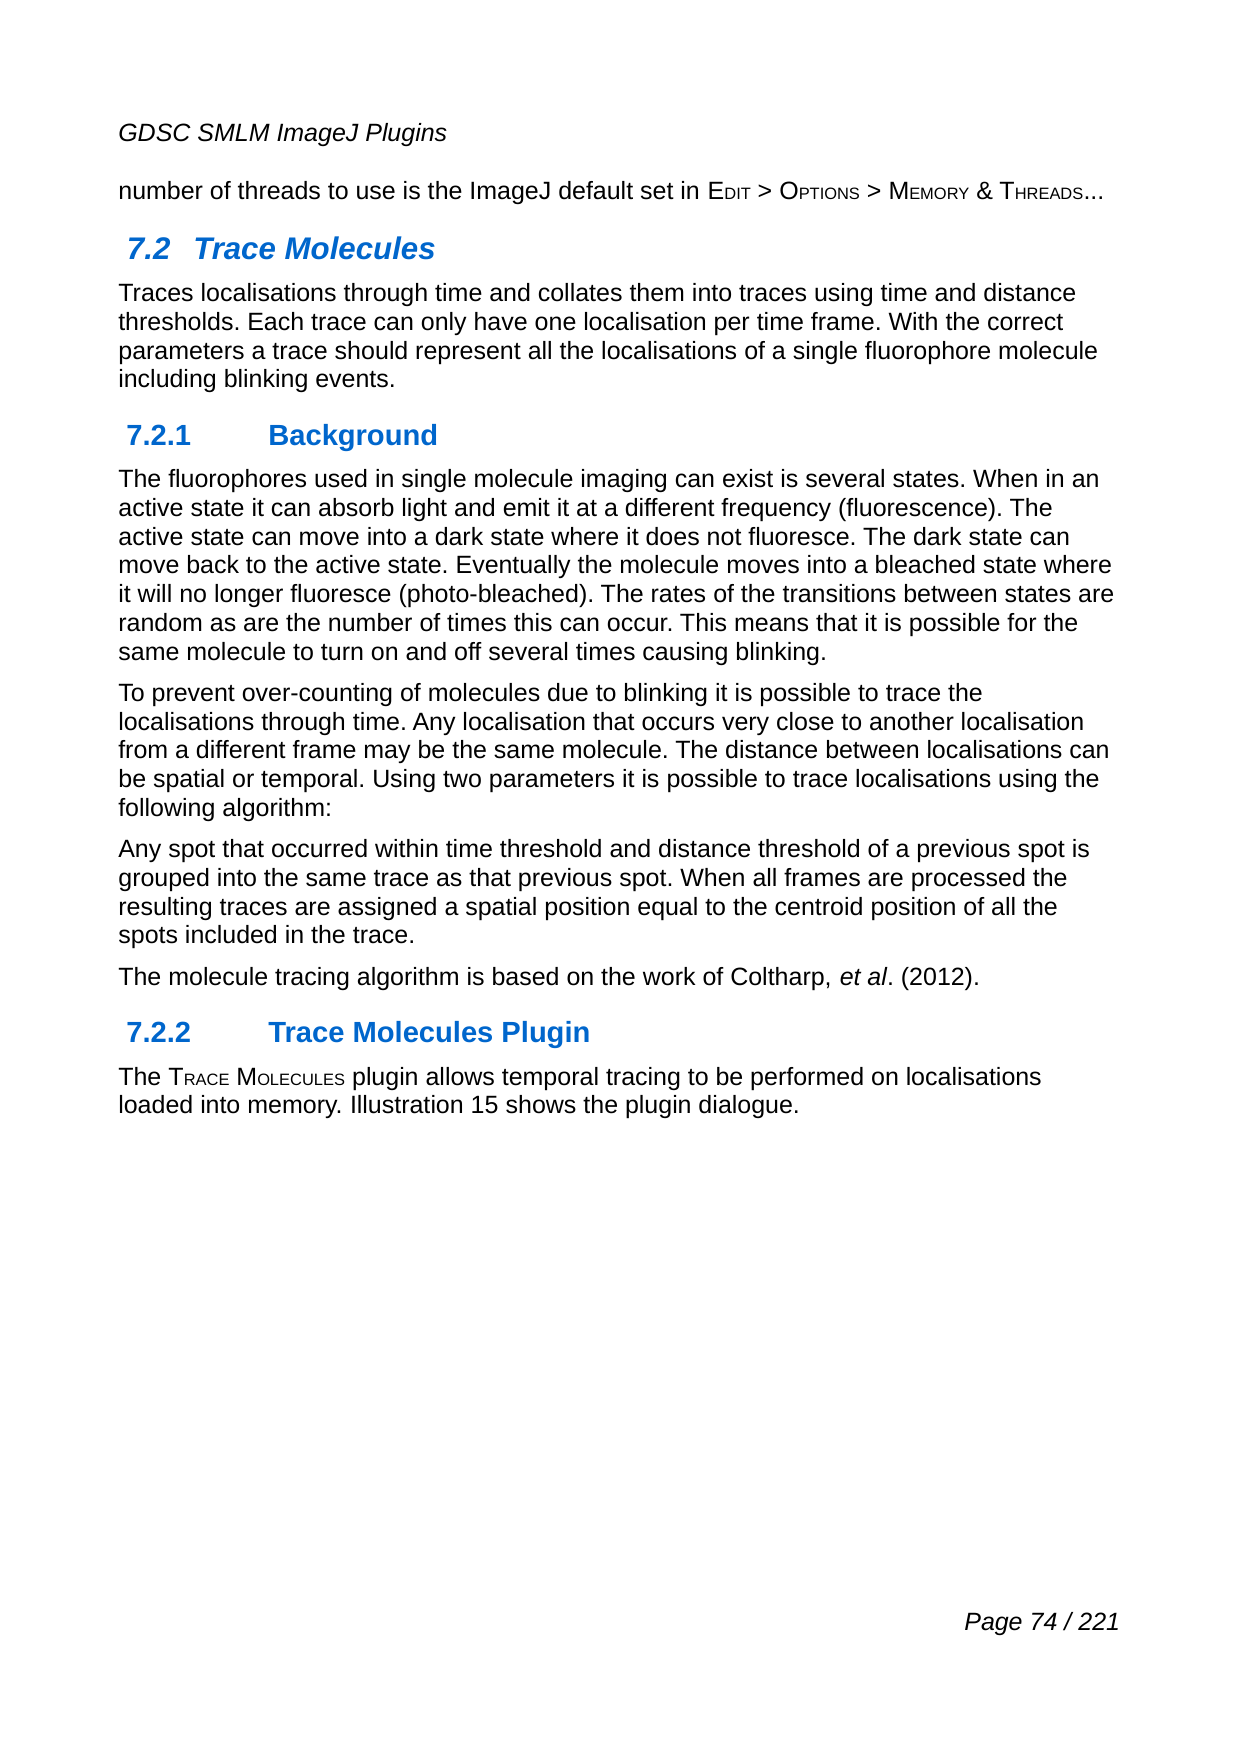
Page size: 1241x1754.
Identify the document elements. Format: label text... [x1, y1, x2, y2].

text The molecule tracing algorithm is based on the work of Coltharp, et al. (2012). [118, 962, 1122, 991]
text The Trace Molecules plugin allows temporal tracing to be performed on localisations loaded into memory. Illustration 15 shows the plugin dialogue. [118, 1062, 1122, 1119]
subtitle Trace Molecules Plugin [118, 1016, 1122, 1049]
text To prevent over-counting of molecules due to blinking it is possible to trace the localisations through time. Any localisation that occurs very close to another localisation from a different frame may be the same molecule. The distance between localisations can be spatial or temporal. Using two parameters it is possible to trace localisations using the following algorithm: [118, 678, 1122, 822]
subtitle Background [118, 418, 1122, 452]
text number of threads to use is the ImageJ default set in Edit > Options > Memory & Threads... [118, 176, 1122, 205]
subtitle Trace Molecules [118, 230, 1122, 266]
text Traces localisations through time and collates them into traces using time and distance thresholds. Each trace can only have one localisation per time frame. With the correct parameters a trace should represent all the localisations of a single fluorophore molecule including blinking events. [118, 278, 1122, 393]
text Any spot that occurred within time threshold and distance threshold of a previous spot is grouped into the same trace as that previous spot. When all frames are processed the resulting traces are assigned a spatial position equal to the centroid position of all the spots included in the trace. [118, 834, 1122, 949]
text The fluorophores used in single molecule imaging can exist is several states. When in an active state it can absorb light and emit it at a different frequency (fluorescence). The active state can move into a dark state where it does not fluoresce. The dark state can move back to the active state. Eventually the molecule moves into a bleached state where it will no longer fluoresce (photo-bleached). The rates of the transitions between states are random as are the number of times this can occur. This means that it is possible for the same molecule to turn on and off several times causing blinking. [118, 464, 1122, 666]
